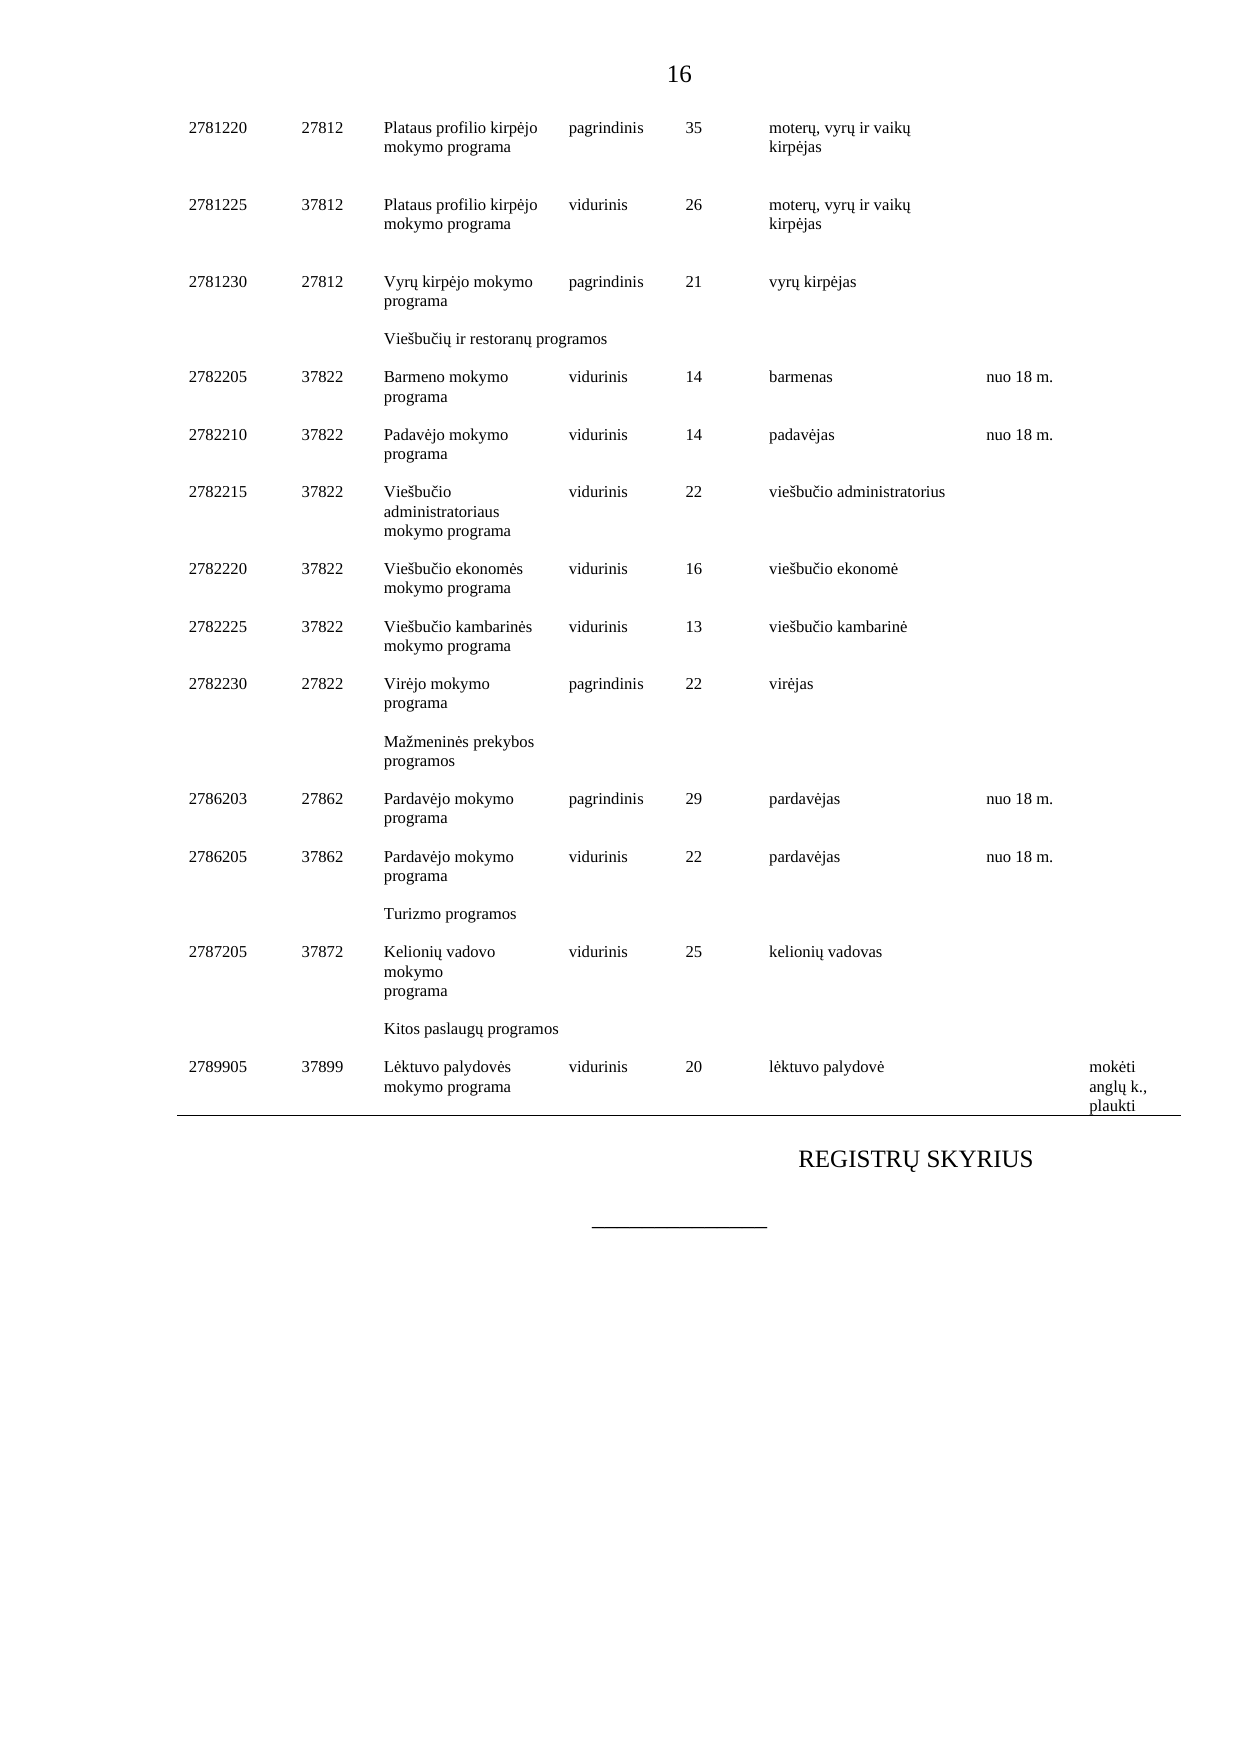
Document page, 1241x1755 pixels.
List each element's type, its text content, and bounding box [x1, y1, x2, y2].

table_cell [1078, 291, 1181, 310]
table_cell barmenas [758, 367, 975, 406]
table_cell [177, 636, 290, 655]
table_cell [373, 252, 557, 271]
table_cell [975, 827, 1078, 846]
table_cell [1078, 367, 1181, 406]
table_cell 20 [674, 1057, 758, 1076]
table_cell [975, 329, 1078, 348]
table_cell [290, 731, 372, 770]
table_cell [290, 904, 372, 923]
table_cell 37899 [290, 1057, 372, 1076]
table_cell 37822 [290, 425, 372, 463]
table_cell [177, 348, 290, 367]
table_cell [290, 291, 372, 310]
table_cell [1078, 252, 1181, 271]
table_cell nuo 18 m. [975, 846, 1078, 885]
table_cell [373, 827, 557, 846]
table_cell [674, 712, 758, 731]
table_cell [290, 176, 372, 195]
table_cell [373, 406, 557, 425]
table_cell [290, 540, 372, 559]
table_cell [758, 463, 975, 482]
table_cell [758, 770, 975, 789]
table_cell [290, 1076, 372, 1115]
table_cell [177, 981, 290, 1000]
table_cell 37822 [290, 559, 372, 578]
table_cell Plataus profilio kirpėjo mokymo programa [373, 118, 557, 176]
table_cell [975, 904, 1078, 923]
table_cell [177, 904, 290, 923]
table_cell vidurinis [557, 367, 674, 406]
table_cell 37872 [290, 942, 372, 981]
table_cell [1078, 482, 1181, 521]
table_cell [1078, 425, 1181, 463]
table_cell pagrindinis [557, 674, 674, 712]
table_cell [758, 1038, 975, 1057]
table_cell [1078, 731, 1181, 770]
table_cell [1078, 176, 1181, 195]
table_cell [975, 521, 1078, 540]
table_cell [373, 770, 557, 789]
table_cell [177, 655, 290, 674]
table_cell [177, 731, 290, 770]
table_cell [177, 712, 290, 731]
table_cell [1078, 1038, 1181, 1057]
table_cell [975, 291, 1078, 310]
table_cell [975, 156, 1078, 176]
table_cell [975, 252, 1078, 271]
table_cell [290, 597, 372, 616]
table_cell [557, 597, 674, 616]
table_cell 27862 [290, 789, 372, 827]
table_cell [758, 252, 975, 271]
table_cell [674, 655, 758, 674]
table_cell [557, 310, 674, 329]
table_cell vyrų kirpėjas [758, 271, 975, 291]
table_cell [758, 712, 975, 731]
table_cell 37862 [290, 846, 372, 885]
table_cell [1078, 770, 1181, 789]
table_cell [373, 540, 557, 559]
table_cell [557, 885, 674, 904]
table_cell [557, 176, 674, 195]
table_cell programa [373, 981, 557, 1000]
table_cell Viešbučio kambarinės mokymo programa [373, 616, 557, 655]
table_cell [557, 655, 674, 674]
table_cell [674, 731, 758, 770]
table_cell [177, 1019, 290, 1038]
table_cell [1078, 118, 1181, 156]
table_cell vidurinis [557, 846, 674, 885]
table_cell 21 [674, 271, 758, 291]
table_cell Kitos paslaugų programos [373, 1019, 975, 1038]
table_cell [975, 655, 1078, 674]
table_cell [975, 559, 1078, 578]
table_cell [975, 616, 1078, 636]
table_cell Pardavėjo mokymo programa [373, 846, 557, 885]
table_cell 26 [674, 195, 758, 233]
table_cell [975, 176, 1078, 195]
table_cell programa [373, 291, 557, 310]
table_cell 37822 [290, 482, 372, 521]
table_cell [975, 674, 1078, 712]
table_cell [758, 597, 975, 616]
table_cell [1078, 636, 1181, 655]
table_cell [975, 1019, 1078, 1038]
table_cell [290, 521, 372, 540]
table_cell 2782215 [177, 482, 290, 521]
table_cell [975, 731, 1078, 770]
table_cell [1078, 559, 1181, 578]
table_cell [758, 981, 975, 1000]
table_cell [290, 885, 372, 904]
table_cell [975, 981, 1078, 1000]
table_cell [290, 655, 372, 674]
table_cell [177, 578, 290, 597]
table_cell [975, 923, 1078, 942]
table_cell nuo 18 m. [975, 367, 1078, 406]
table_cell [674, 1038, 758, 1057]
table_cell vidurinis [557, 1057, 674, 1076]
table_cell [674, 827, 758, 846]
table_cell [1078, 310, 1181, 329]
table_cell [177, 463, 290, 482]
table_cell [290, 310, 372, 329]
table_cell [674, 597, 758, 616]
table_cell [290, 156, 372, 176]
table_cell viešbučio kambarinė [758, 616, 975, 636]
table_cell [674, 540, 758, 559]
table_cell 27822 [290, 674, 372, 712]
table_cell [975, 885, 1078, 904]
table_cell [758, 904, 975, 923]
table_cell [557, 578, 674, 597]
table_cell [758, 156, 975, 176]
table_cell Padavėjo mokymo programa [373, 425, 557, 463]
table_cell [758, 540, 975, 559]
table_cell vidurinis [557, 195, 674, 233]
table_cell vidurinis [557, 425, 674, 463]
table_cell Barmeno mokymo programa [373, 367, 557, 406]
table_cell [373, 655, 557, 674]
table_cell 22 [674, 846, 758, 885]
table_cell pagrindinis [557, 789, 674, 827]
table_cell [674, 923, 758, 942]
table_cell [674, 252, 758, 271]
table_cell [758, 655, 975, 674]
table_cell vidurinis [557, 559, 674, 578]
table_cell [290, 981, 372, 1000]
table_cell [975, 712, 1078, 731]
table_cell [758, 233, 975, 252]
table_cell [290, 348, 372, 367]
table_cell 25 [674, 942, 758, 981]
table_cell [557, 156, 674, 176]
table_cell [1078, 981, 1181, 1000]
table_cell Mažmeninės prekybos programos [373, 731, 557, 770]
table_cell [975, 463, 1078, 482]
table_cell vidurinis [557, 482, 674, 521]
table_cell [1078, 271, 1181, 291]
table_cell [177, 521, 290, 540]
table_cell [373, 885, 557, 904]
table_cell [975, 942, 1078, 981]
table_cell [758, 1000, 975, 1019]
table_cell [975, 482, 1078, 521]
table_cell [674, 981, 758, 1000]
table_cell pardavėjas [758, 846, 975, 885]
table_cell Turizmo programos [373, 904, 557, 923]
table_cell [290, 406, 372, 425]
table_cell 37822 [290, 367, 372, 406]
table_cell 2782220 [177, 559, 290, 578]
table_cell [674, 521, 758, 540]
table_cell pagrindinis [557, 271, 674, 291]
table_cell 2782230 [177, 674, 290, 712]
table_cell [373, 1038, 557, 1057]
table_cell 2781230 [177, 271, 290, 291]
table_cell [1078, 233, 1181, 252]
table_cell [177, 291, 290, 310]
table_cell [557, 540, 674, 559]
table_cell [975, 636, 1078, 655]
table_cell [373, 712, 557, 731]
table_cell [177, 329, 290, 348]
table_cell 2786203 [177, 789, 290, 827]
table_cell mokymo programa [373, 521, 557, 540]
table_cell kelionių vadovas [758, 942, 975, 981]
table_cell nuo 18 m. [975, 789, 1078, 827]
table_cell [557, 252, 674, 271]
table_cell Vyrų kirpėjo mokymo [373, 271, 557, 291]
table_cell 2781225 [177, 195, 290, 233]
table_cell [758, 578, 975, 597]
table_cell [177, 923, 290, 942]
table_cell [674, 310, 758, 329]
table_cell [975, 233, 1078, 252]
table_cell padavėjas [758, 425, 975, 463]
table_cell [975, 406, 1078, 425]
table_cell [557, 636, 674, 655]
table_cell [674, 1000, 758, 1019]
table_cell [975, 271, 1078, 291]
table_cell vidurinis [557, 616, 674, 636]
table_cell [557, 1000, 674, 1019]
table_cell [975, 118, 1078, 156]
table_cell [674, 156, 758, 176]
table_cell [1078, 846, 1181, 885]
table_cell [373, 463, 557, 482]
table_cell [290, 252, 372, 271]
table_cell [1078, 521, 1181, 540]
table_cell [557, 463, 674, 482]
table_cell [674, 885, 758, 904]
table_cell [557, 981, 674, 1000]
table_cell [373, 176, 557, 195]
table_cell pagrindinis [557, 118, 674, 156]
text ______________ [177, 1202, 1181, 1231]
table_cell [1078, 1000, 1181, 1019]
text Registrų skyrius [177, 1144, 1181, 1173]
table_cell Kelionių vadovo mokymo [373, 942, 557, 981]
table_cell [758, 348, 975, 367]
table_cell [758, 291, 975, 310]
table_cell [557, 521, 674, 540]
table_cell [290, 329, 372, 348]
table_cell [557, 712, 674, 731]
table_cell [1078, 156, 1181, 176]
table_cell viešbučio ekonomė [758, 559, 975, 578]
table_cell [975, 597, 1078, 616]
table_cell [373, 923, 557, 942]
table_cell [758, 636, 975, 655]
table_cell 2782225 [177, 616, 290, 636]
table_cell [177, 1076, 290, 1115]
table_cell [373, 348, 557, 367]
table_cell [177, 1038, 290, 1057]
table_cell 37812 [290, 195, 372, 233]
table_cell [557, 1076, 674, 1115]
table_cell [1078, 195, 1181, 233]
table_cell [1078, 616, 1181, 636]
table_cell [1078, 942, 1181, 981]
table_cell [758, 1076, 975, 1115]
table_cell [758, 176, 975, 195]
table_cell 2782205 [177, 367, 290, 406]
table_cell Virėjo mokymo programa [373, 674, 557, 712]
table_cell [177, 1000, 290, 1019]
table_cell [177, 310, 290, 329]
table_cell 29 [674, 789, 758, 827]
table_cell [1078, 712, 1181, 731]
table_cell [674, 1076, 758, 1115]
table_cell [557, 827, 674, 846]
table_cell [1078, 597, 1181, 616]
table_cell 35 [674, 118, 758, 156]
table_cell [290, 770, 372, 789]
table_cell [290, 827, 372, 846]
table_cell [557, 923, 674, 942]
table_cell [674, 291, 758, 310]
table_cell [177, 233, 290, 252]
table_cell 27812 [290, 271, 372, 291]
table_cell [177, 156, 290, 176]
table_cell [758, 521, 975, 540]
table_cell Viešbučių ir restoranų programos [373, 329, 975, 348]
table_cell [758, 406, 975, 425]
table_cell [290, 578, 372, 597]
table_cell [674, 578, 758, 597]
table_cell 2781220 [177, 118, 290, 156]
table_cell Viešbučio administratoriaus [373, 482, 557, 521]
table_cell [557, 731, 674, 770]
table_cell 13 [674, 616, 758, 636]
table_cell Pardavėjo mokymo programa [373, 789, 557, 827]
table_cell [674, 463, 758, 482]
table_cell [177, 885, 290, 904]
table_cell [1078, 1019, 1181, 1038]
table_cell 2786205 [177, 846, 290, 885]
table_cell vidurinis [557, 942, 674, 981]
table_cell [177, 176, 290, 195]
table_cell [1078, 540, 1181, 559]
table_cell [975, 1076, 1078, 1115]
table_cell 14 [674, 367, 758, 406]
table_cell [758, 731, 975, 770]
table_cell [975, 770, 1078, 789]
table_cell [1078, 827, 1181, 846]
table_cell [758, 310, 975, 329]
table_cell [290, 233, 372, 252]
table_cell [557, 406, 674, 425]
table_cell [674, 406, 758, 425]
table_cell 2787205 [177, 942, 290, 981]
table_cell [975, 1057, 1078, 1076]
table_cell [975, 1000, 1078, 1019]
table_cell [1078, 578, 1181, 597]
table_cell Viešbučio ekonomės mokymo programa [373, 559, 557, 597]
table_cell [373, 310, 557, 329]
table_cell [674, 636, 758, 655]
table_cell [975, 1038, 1078, 1057]
table_cell [1078, 923, 1181, 942]
table_cell pardavėjas [758, 789, 975, 827]
table_cell moterų, vyrų ir vaikų kirpėjas [758, 195, 975, 233]
table_cell [373, 1000, 557, 1019]
table_cell [674, 348, 758, 367]
table_cell [1078, 463, 1181, 482]
table_cell [557, 348, 674, 367]
table_cell [1078, 348, 1181, 367]
table_cell [557, 233, 674, 252]
table_cell [290, 712, 372, 731]
table_cell [557, 770, 674, 789]
table_cell 2789905 [177, 1057, 290, 1076]
table_cell [290, 463, 372, 482]
table_cell [1078, 329, 1181, 348]
table_cell [975, 310, 1078, 329]
table_cell [758, 923, 975, 942]
table_cell lėktuvo palydovė [758, 1057, 975, 1076]
table_cell virėjas [758, 674, 975, 712]
table_cell 16 [674, 559, 758, 578]
table_cell [1078, 655, 1181, 674]
table_cell [1078, 885, 1181, 904]
table_cell 37822 [290, 616, 372, 636]
table_cell viešbučio administratorius [758, 482, 975, 521]
table_cell [177, 406, 290, 425]
table_cell 2782210 [177, 425, 290, 463]
table_cell [975, 578, 1078, 597]
table_cell [975, 540, 1078, 559]
table_cell [557, 904, 674, 923]
table_cell [674, 176, 758, 195]
table_cell [177, 252, 290, 271]
table_cell 27812 [290, 118, 372, 156]
table_cell 14 [674, 425, 758, 463]
table_cell nuo 18 m. [975, 425, 1078, 463]
table_cell mokėti anglų k., plaukti [1078, 1057, 1181, 1115]
table_cell [758, 827, 975, 846]
table_cell [290, 636, 372, 655]
table_cell [290, 1038, 372, 1057]
table_cell [1078, 904, 1181, 923]
table_cell [177, 827, 290, 846]
table_cell [1078, 674, 1181, 712]
table_cell [177, 597, 290, 616]
table_cell 22 [674, 482, 758, 521]
table_cell [290, 1019, 372, 1038]
table_cell [373, 597, 557, 616]
table_cell [758, 885, 975, 904]
table_cell [674, 233, 758, 252]
table_cell [674, 904, 758, 923]
table_cell [1078, 789, 1181, 827]
table_cell moterų, vyrų ir vaikų kirpėjas [758, 118, 975, 156]
table_cell [557, 291, 674, 310]
table_cell [975, 195, 1078, 233]
table_cell Lėktuvo palydovės mokymo programa [373, 1057, 557, 1115]
table_cell [674, 770, 758, 789]
table_cell [1078, 406, 1181, 425]
table_cell [290, 1000, 372, 1019]
table_cell [177, 540, 290, 559]
table_cell [557, 1038, 674, 1057]
table_cell [177, 770, 290, 789]
table_cell [975, 348, 1078, 367]
table_cell Plataus profilio kirpėjo mokymo programa [373, 195, 557, 252]
table_cell [290, 923, 372, 942]
table_cell 22 [674, 674, 758, 712]
